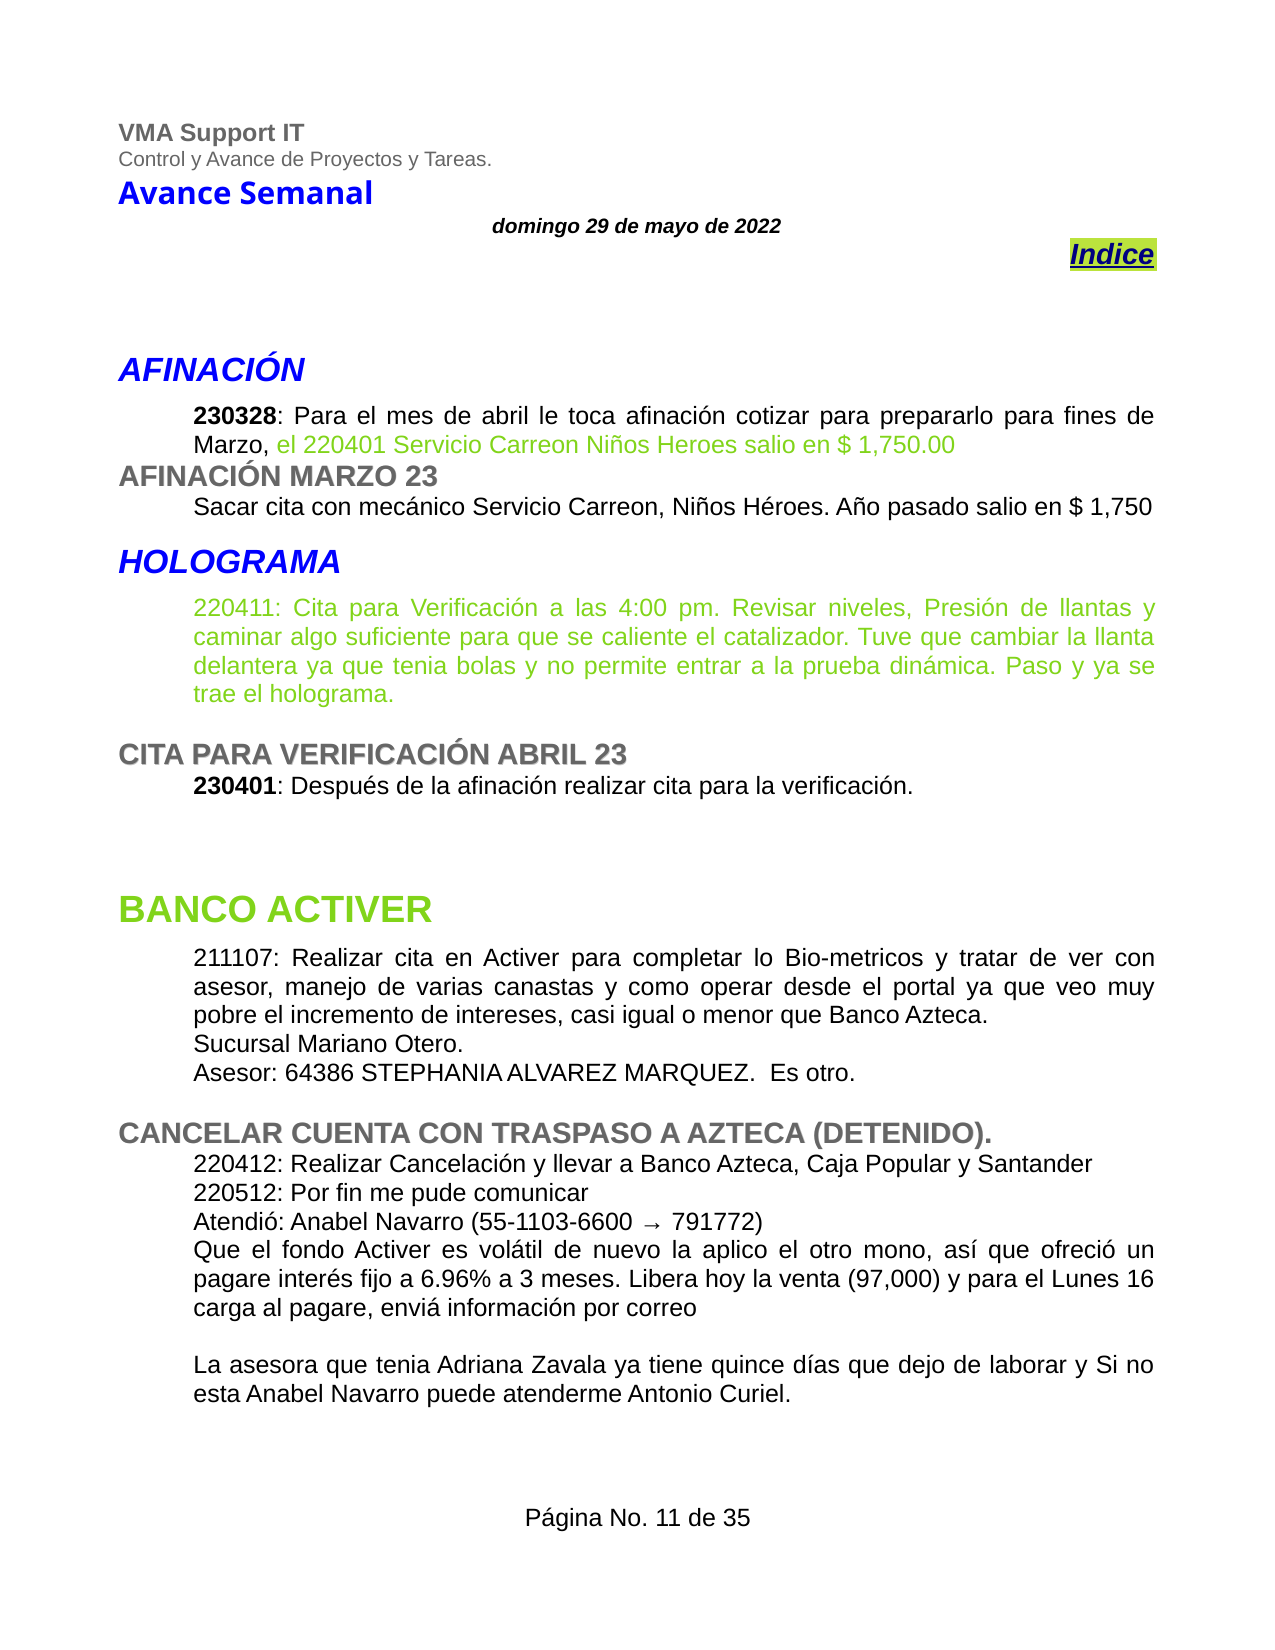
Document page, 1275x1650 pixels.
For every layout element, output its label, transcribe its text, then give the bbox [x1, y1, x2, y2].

text Sucursal Mariano Otero. [193, 1029, 1157, 1058]
text Atendió: Anabel Navarro (55-1103-6600 → 791772) [193, 1207, 1157, 1236]
text 230401: Después de la afinación realizar cita para la verificación. [118, 771, 1157, 799]
subtitle HOLOGRAMA [118, 542, 1157, 581]
text 220412: Realizar Cancelación y llevar a Banco Azteca, Caja Popular y Santander [193, 1149, 1157, 1178]
text Sacar cita con mecánico Servicio Carreon, Niños Héroes. Año pasado salio en $ 1,750 [118, 492, 1157, 521]
text 230328: Para el mes de abril le toca afinación cotizar para prepararlo para fines de Marzo, el 220401 Servicio Carreon Niños Heroes salio en $ 1,750.00 [193, 401, 1157, 459]
text Que el fondo Activer es volátil de nuevo la aplico el otro mono, así que ofreció un pagare interés fijo a 6.96% a 3 meses. Libera hoy la venta (97,000) y para el Lunes 16 carga al pagare, enviá información por correo [193, 1236, 1157, 1322]
subtitle AFINACIÓN [118, 350, 1157, 389]
subtitle BANCO ACTIVER [118, 887, 1157, 931]
text 220512: Por fin me pude comunicar [193, 1178, 1157, 1207]
text La asesora que tenia Adriana Zavala ya tiene quince días que dejo de laborar y Si no esta Anabel Navarro puede atenderme Antonio Curiel. [193, 1351, 1157, 1408]
text Asesor: 64386 STEPHANIA ALVAREZ MARQUEZ. Es otro. [193, 1058, 1157, 1087]
subtitle AFINACIÓN MARZO 23 [118, 459, 1157, 492]
subtitle CITA PARA VERIFICACIÓN ABRIL 23 [118, 737, 1157, 771]
subtitle CANCELAR CUENTA CON TRASPASO A AZTECA (DETENIDO). [118, 1116, 1157, 1149]
text 211107: Realizar cita en Activer para completar lo Bio-metricos y tratar de ver con asesor, manejo de varias canastas y como operar desde el portal ya que veo muy pobre el incremento de intereses, casi igual o menor que Banco Azteca. [193, 943, 1157, 1029]
text 220411: Cita para Verificación a las 4:00 pm. Revisar niveles, Presión de llantas y caminar algo suficiente para que se caliente el catalizador. Tuve que cambiar la llanta delantera ya que tenia bolas y no permite entrar a la prueba dinámica. Paso y ya se trae el holograma. [193, 593, 1157, 708]
